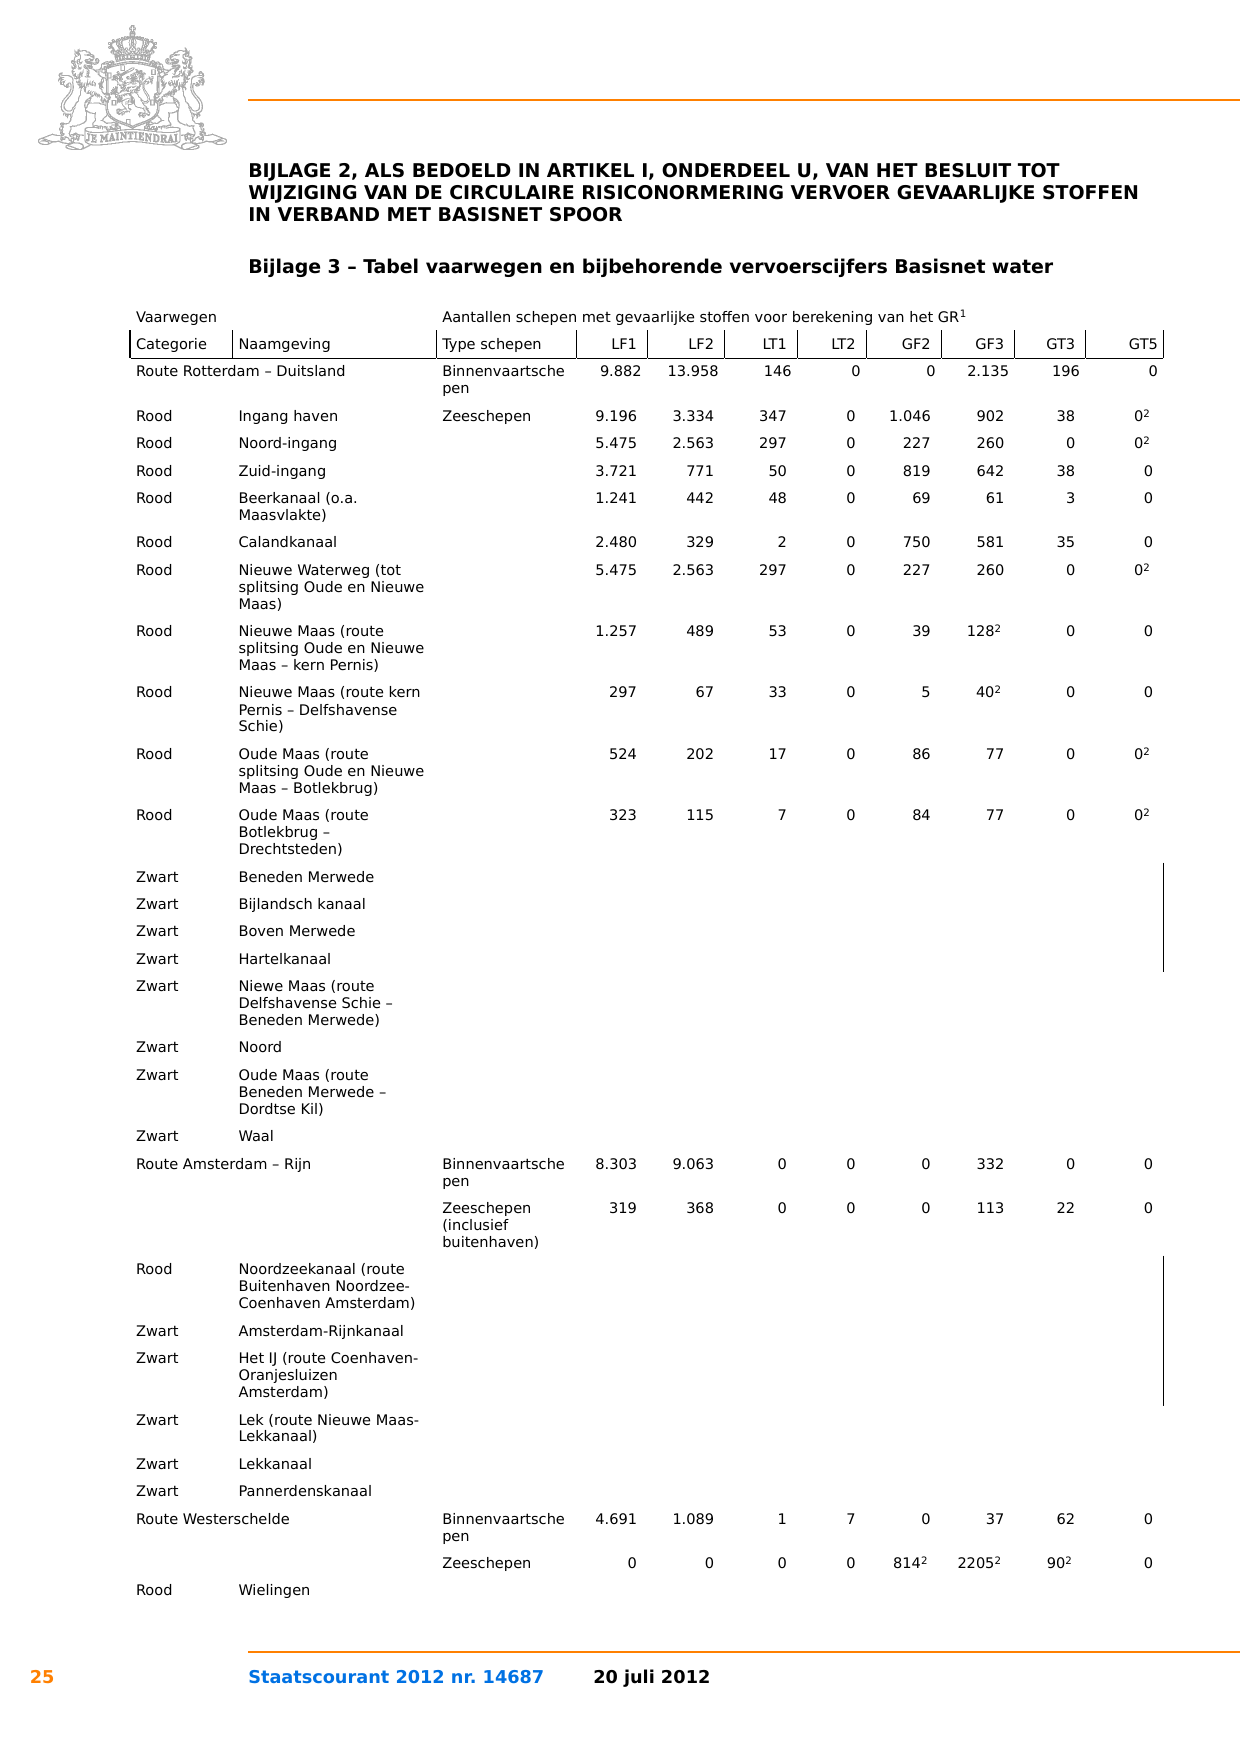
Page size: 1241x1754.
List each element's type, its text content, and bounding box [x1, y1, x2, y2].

table_cell 2.135 [942, 359, 1014, 402]
table_cell 902 [942, 403, 1014, 429]
table_cell 581 [942, 530, 1014, 556]
table_cell Naamgeving [233, 331, 436, 358]
table_cell 0 [1086, 359, 1163, 402]
table_cell 332 [942, 1151, 1014, 1194]
table_cell 0 [1086, 680, 1163, 740]
table_cell 0 [1015, 741, 1085, 801]
table_cell 9.196 [577, 403, 647, 429]
table_cell Zwart [131, 864, 232, 890]
table_cell Binnenvaartschepen [437, 359, 576, 402]
table_cell 0 [798, 530, 866, 556]
table_cell 02 [1086, 803, 1163, 863]
table_cell 297 [577, 680, 647, 740]
table_cell Rood [131, 1578, 232, 1604]
table_cell Waal [233, 1124, 436, 1150]
table_cell Rood [131, 458, 232, 484]
table_cell 368 [648, 1195, 724, 1256]
table_cell 319 [577, 1195, 647, 1256]
table_cell Oude Maas (route Beneden Merwede – Dordtse Kil) [233, 1062, 436, 1122]
table_cell 9.063 [648, 1151, 724, 1194]
picture [38, 25, 227, 150]
table_cell LT2 [798, 331, 866, 358]
table_cell 3 [1015, 485, 1085, 528]
table_cell 0 [1086, 618, 1163, 679]
table_cell 0 [1015, 430, 1085, 457]
table_cell Rood [131, 803, 232, 863]
table_cell Zwart [131, 1407, 232, 1450]
table_cell Zwart [131, 1318, 232, 1344]
table_cell 0 [798, 803, 866, 863]
table_cell 0 [725, 1195, 797, 1256]
table_cell 1.241 [577, 485, 647, 528]
table_cell 0 [1086, 1151, 1163, 1194]
table_cell 0 [798, 1151, 866, 1194]
table_cell 2.563 [648, 430, 724, 457]
table_cell GT3 [1015, 331, 1085, 358]
table_cell 750 [867, 530, 941, 556]
table_cell 5 [867, 680, 941, 740]
table_cell 22 [1015, 1195, 1085, 1256]
table_cell 38 [1015, 403, 1085, 429]
table_cell Zwart [131, 1451, 232, 1477]
table_cell 902 [1015, 1550, 1085, 1577]
table_cell 642 [942, 458, 1014, 484]
table_cell 77 [942, 803, 1014, 863]
table_cell 323 [577, 803, 647, 863]
table_cell 0 [577, 1550, 647, 1577]
table_cell 202 [648, 741, 724, 801]
table_cell Rood [131, 430, 232, 457]
table_cell [437, 864, 1163, 972]
table_cell Rood [131, 680, 232, 740]
table_cell 3.334 [648, 403, 724, 429]
table_cell 48 [725, 485, 797, 528]
table_cell Zwart [131, 891, 232, 917]
table_cell 7 [798, 1506, 866, 1549]
table_header Vaarwegen [131, 304, 436, 330]
table_cell Bijlandsch kanaal [233, 891, 436, 917]
table_cell Zwart [131, 973, 232, 1034]
table_cell 1 [725, 1506, 797, 1549]
table_cell 1.046 [867, 403, 941, 429]
table_cell Zuid-ingang [233, 458, 436, 484]
table_cell 5.475 [577, 557, 647, 617]
table_cell Beneden Merwede [233, 864, 436, 890]
table_cell 0 [798, 430, 866, 457]
table_cell Zwart [131, 919, 232, 945]
table_cell 67 [648, 680, 724, 740]
table_cell Oude Maas (route splitsing Oude en Nieuwe Maas – Botlekbrug) [233, 741, 436, 801]
table_cell 5.475 [577, 430, 647, 457]
table_cell 17 [725, 741, 797, 801]
table_cell Wielingen [233, 1578, 436, 1604]
table_cell Categorie [131, 331, 232, 358]
table_cell 0 [867, 1195, 941, 1256]
table_cell Lekkanaal [233, 1451, 436, 1477]
table_cell 37 [942, 1506, 1014, 1549]
table_cell GF2 [867, 331, 941, 358]
table_cell Route Westerschelde [131, 1506, 436, 1577]
table_cell 0 [1015, 557, 1085, 617]
table_cell 260 [942, 557, 1014, 617]
table_cell 02 [1086, 430, 1163, 457]
table_cell 771 [648, 458, 724, 484]
table_cell Oude Maas (route Botlekbrug – Drechtsteden) [233, 803, 436, 863]
table_cell Lek (route Nieuwe Maas-Lekkanaal) [233, 1407, 436, 1450]
table_cell Route Amsterdam – Rijn [131, 1151, 436, 1256]
table_cell 0 [1015, 680, 1085, 740]
table_cell [437, 1578, 1163, 1604]
table_cell Zwart [131, 1124, 232, 1150]
table_cell 0 [725, 1151, 797, 1194]
table_cell 50 [725, 458, 797, 484]
table_cell Rood [131, 485, 232, 528]
table_cell 0 [725, 1550, 797, 1577]
table_cell Zeeschepen [437, 1550, 576, 1577]
table_cell Noord [233, 1035, 436, 1061]
table_cell Type schepen [437, 331, 576, 358]
table_cell 0 [798, 557, 866, 617]
table_cell 260 [942, 430, 1014, 457]
table_cell Rood [131, 530, 232, 556]
table_cell 86 [867, 741, 941, 801]
table_cell Zwart [131, 1345, 232, 1406]
table_cell 0 [1086, 1195, 1163, 1256]
table_cell 0 [1086, 530, 1163, 556]
table_cell Zwart [131, 1479, 232, 1505]
table_cell [437, 1406, 1163, 1505]
table_cell [437, 1257, 1163, 1406]
table_cell 1.257 [577, 618, 647, 679]
table_cell 2.480 [577, 530, 647, 556]
table_cell 13.958 [648, 359, 724, 402]
table_cell 02 [1086, 741, 1163, 801]
table_cell 0 [1086, 1506, 1163, 1549]
table_cell 227 [867, 557, 941, 617]
table_cell 489 [648, 618, 724, 679]
table_cell 0 [798, 680, 866, 740]
table_cell 113 [942, 1195, 1014, 1256]
table_cell 33 [725, 680, 797, 740]
table_cell 9.882 [577, 359, 647, 402]
table_cell 84 [867, 803, 941, 863]
table_cell GT5 [1086, 331, 1163, 358]
table_cell Noordzeekanaal (route Buitenhaven Noordzee-Coenhaven Amsterdam) [233, 1257, 436, 1317]
table_cell 524 [577, 741, 647, 801]
table_cell 146 [725, 359, 797, 402]
table_cell 0 [1086, 458, 1163, 484]
table_cell Rood [131, 618, 232, 679]
table_cell 7 [725, 803, 797, 863]
table_cell Het IJ (route Coenhaven-Oranjesluizen Amsterdam) [233, 1345, 436, 1406]
table_cell 8.303 [577, 1151, 647, 1194]
table_cell 0 [798, 485, 866, 528]
table_cell Boven Merwede [233, 919, 436, 945]
table_cell 61 [942, 485, 1014, 528]
table_cell Zwart [131, 946, 232, 972]
table_cell 0 [1015, 803, 1085, 863]
table_cell 02 [1086, 403, 1163, 429]
table_cell Niewe Maas (route Delfshavense Schie – Beneden Merwede) [233, 973, 436, 1034]
table_cell 347 [725, 403, 797, 429]
table_cell 62 [1015, 1506, 1085, 1549]
table_cell 69 [867, 485, 941, 528]
table_cell Nieuwe Maas (route kern Pernis – Delfshavense Schie) [233, 680, 436, 740]
table_cell Route Rotterdam – Duitsland [131, 359, 436, 402]
table_cell 196 [1015, 359, 1085, 402]
table_cell 0 [798, 359, 866, 402]
table_cell 77 [942, 741, 1014, 801]
table_cell Binnenvaartschepen [437, 1506, 576, 1549]
table_cell Nieuwe Maas (route splitsing Oude en Nieuwe Maas – kern Pernis) [233, 618, 436, 679]
table_cell Beerkanaal (o.a. Maasvlakte) [233, 485, 436, 528]
table_cell Rood [131, 403, 232, 429]
table_cell Zwart [131, 1062, 232, 1122]
table_cell 8142 [867, 1550, 941, 1577]
table_cell 2 [725, 530, 797, 556]
table_cell 227 [867, 430, 941, 457]
table_header Aantallen schepen met gevaarlijke stoffen voor berekening van het GR1 [437, 304, 1163, 330]
table_cell Pannerdenskanaal [233, 1479, 436, 1505]
table_cell 1282 [942, 618, 1014, 679]
table_cell 0 [798, 403, 866, 429]
table_cell 0 [798, 1550, 866, 1577]
table_cell GF3 [942, 331, 1014, 358]
table_cell 0 [798, 618, 866, 679]
table_cell Rood [131, 557, 232, 617]
table_cell Zwart [131, 1035, 232, 1061]
table_cell 4.691 [577, 1506, 647, 1549]
table_cell 115 [648, 803, 724, 863]
table_cell Ingang haven [233, 403, 436, 429]
table_cell 35 [1015, 530, 1085, 556]
table_cell Zeeschepen (inclusief buitenhaven) [437, 1195, 576, 1256]
table_cell LF2 [648, 331, 724, 358]
subtitle BIJLAGE 2, ALS BEDOELD IN ARTIKEL I, ONDERDEEL U, VAN HET BESLUIT TOT WIJZIGING VAN DE CIRCULAIRE RISICONORMERING VERVOER GEVAARLIJKE STOFFEN IN VERBAND MET BASISNET SPOOR [248, 160, 1163, 226]
table_cell Rood [131, 741, 232, 801]
table_cell 0 [1086, 485, 1163, 528]
subtitle Bijlage 3 – Tabel vaarwegen en bijbehorende vervoerscijfers Basisnet water [248, 256, 1163, 278]
table_cell [437, 972, 1163, 1150]
table_cell 2.563 [648, 557, 724, 617]
table_cell 0 [798, 741, 866, 801]
table_cell 0 [1086, 1550, 1163, 1577]
table_cell 53 [725, 618, 797, 679]
table_cell Hartelkanaal [233, 946, 436, 972]
table_cell 3.721 [577, 458, 647, 484]
table_cell 39 [867, 618, 941, 679]
table_cell Zeeschepen [437, 403, 576, 863]
table_cell 0 [798, 458, 866, 484]
table_cell 442 [648, 485, 724, 528]
table_cell 329 [648, 530, 724, 556]
table_cell 819 [867, 458, 941, 484]
table_cell Binnenvaartschepen [437, 1151, 576, 1194]
table_cell 22052 [942, 1550, 1014, 1577]
table_cell Nieuwe Waterweg (tot splitsing Oude en Nieuwe Maas) [233, 557, 436, 617]
table_cell LF1 [577, 331, 647, 358]
table_cell 297 [725, 557, 797, 617]
table_cell 402 [942, 680, 1014, 740]
table_cell Rood [131, 1257, 232, 1317]
table_cell 297 [725, 430, 797, 457]
table_cell 0 [1015, 1151, 1085, 1194]
table_cell 38 [1015, 458, 1085, 484]
table_cell 02 [1086, 557, 1163, 617]
table_cell 0 [867, 359, 941, 402]
table_cell 0 [867, 1506, 941, 1549]
table_cell 0 [648, 1550, 724, 1577]
table_cell 0 [1015, 618, 1085, 679]
table_cell 1.089 [648, 1506, 724, 1549]
table_cell Noord-ingang [233, 430, 436, 457]
table_cell Calandkanaal [233, 530, 436, 556]
table_cell Amsterdam-Rijnkanaal [233, 1318, 436, 1344]
table_cell LT1 [725, 331, 797, 358]
table_cell 0 [798, 1195, 866, 1256]
table_cell 0 [867, 1151, 941, 1194]
